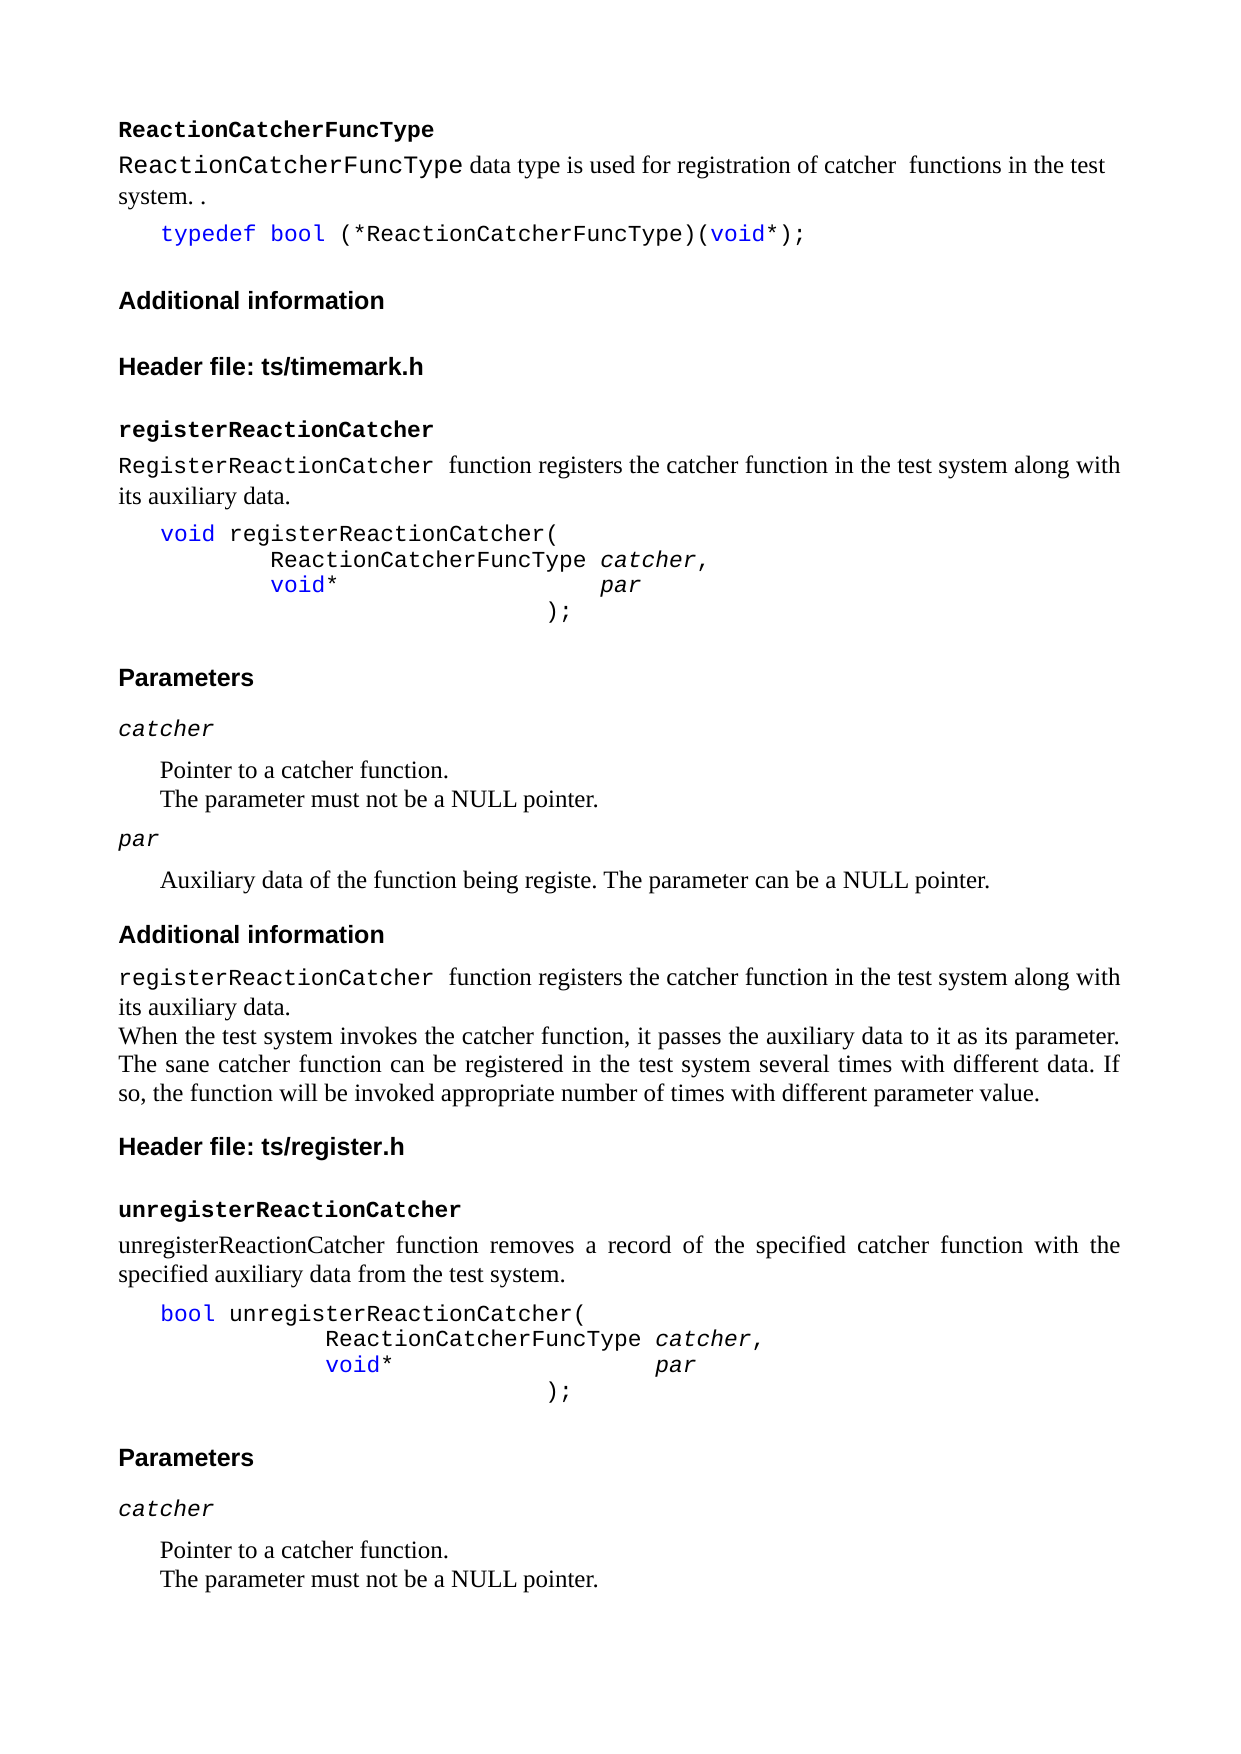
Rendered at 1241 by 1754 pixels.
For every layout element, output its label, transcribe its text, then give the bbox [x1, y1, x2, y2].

subtitle Additional information [118, 921, 1122, 949]
subtitle Additional information [118, 286, 1122, 314]
subtitle ReactionCatcherFuncType [118, 118, 1122, 144]
text Pointer to a catcher function. [159, 1535, 1122, 1564]
text The parameter must not be a NULL pointer. [159, 784, 1122, 814]
text RegisterReactionCatcher function registers the catcher function in the test system along with its auxiliary data. [118, 451, 1122, 509]
text When the test system invokes the catcher function, it passes the auxiliary data to it as its parameter. The sane catcher function can be registered in the test system several times with different data. If so, the function will be invoked appropriate number of times with different parameter value. [118, 1021, 1122, 1107]
text system. . [118, 181, 1122, 210]
text void registerReactionCatcher( ReactionCatcherFuncType catcher, void* par ); [160, 522, 1122, 626]
text unregisterReactionCatcher function removes a record of the specified catcher function with the specified auxiliary data from the test system. [118, 1230, 1122, 1289]
subtitle Parameters [118, 1443, 1122, 1472]
subtitle Parameters [118, 663, 1122, 692]
text ReactionCatcherFuncType data type is used for registration of catcher functions in the test [118, 150, 1122, 181]
text registerReactionCatcher function registers the catcher function in the test system along with its auxiliary data. [118, 962, 1122, 1021]
text par [118, 827, 1122, 853]
subtitle registerReactionCatcher [118, 418, 1122, 444]
subtitle Header file: ts/register.h [118, 1132, 1122, 1161]
text typedef bool (*ReactionCatcherFuncType)(void*); [160, 222, 1122, 248]
text Pointer to a catcher function. [159, 755, 1122, 784]
text catcher [118, 717, 1122, 743]
text The parameter must not be a NULL pointer. [159, 1564, 1122, 1593]
text catcher [118, 1497, 1122, 1523]
subtitle unregisterReactionCatcher [118, 1198, 1122, 1224]
text bool unregisterReactionCatcher( ReactionCatcherFuncType catcher, void* par ); [160, 1302, 1122, 1406]
text Auxiliary data of the function being registe. The parameter can be a NULL pointer. [159, 865, 1122, 896]
subtitle Header file: ts/timemark.h [118, 352, 1122, 381]
